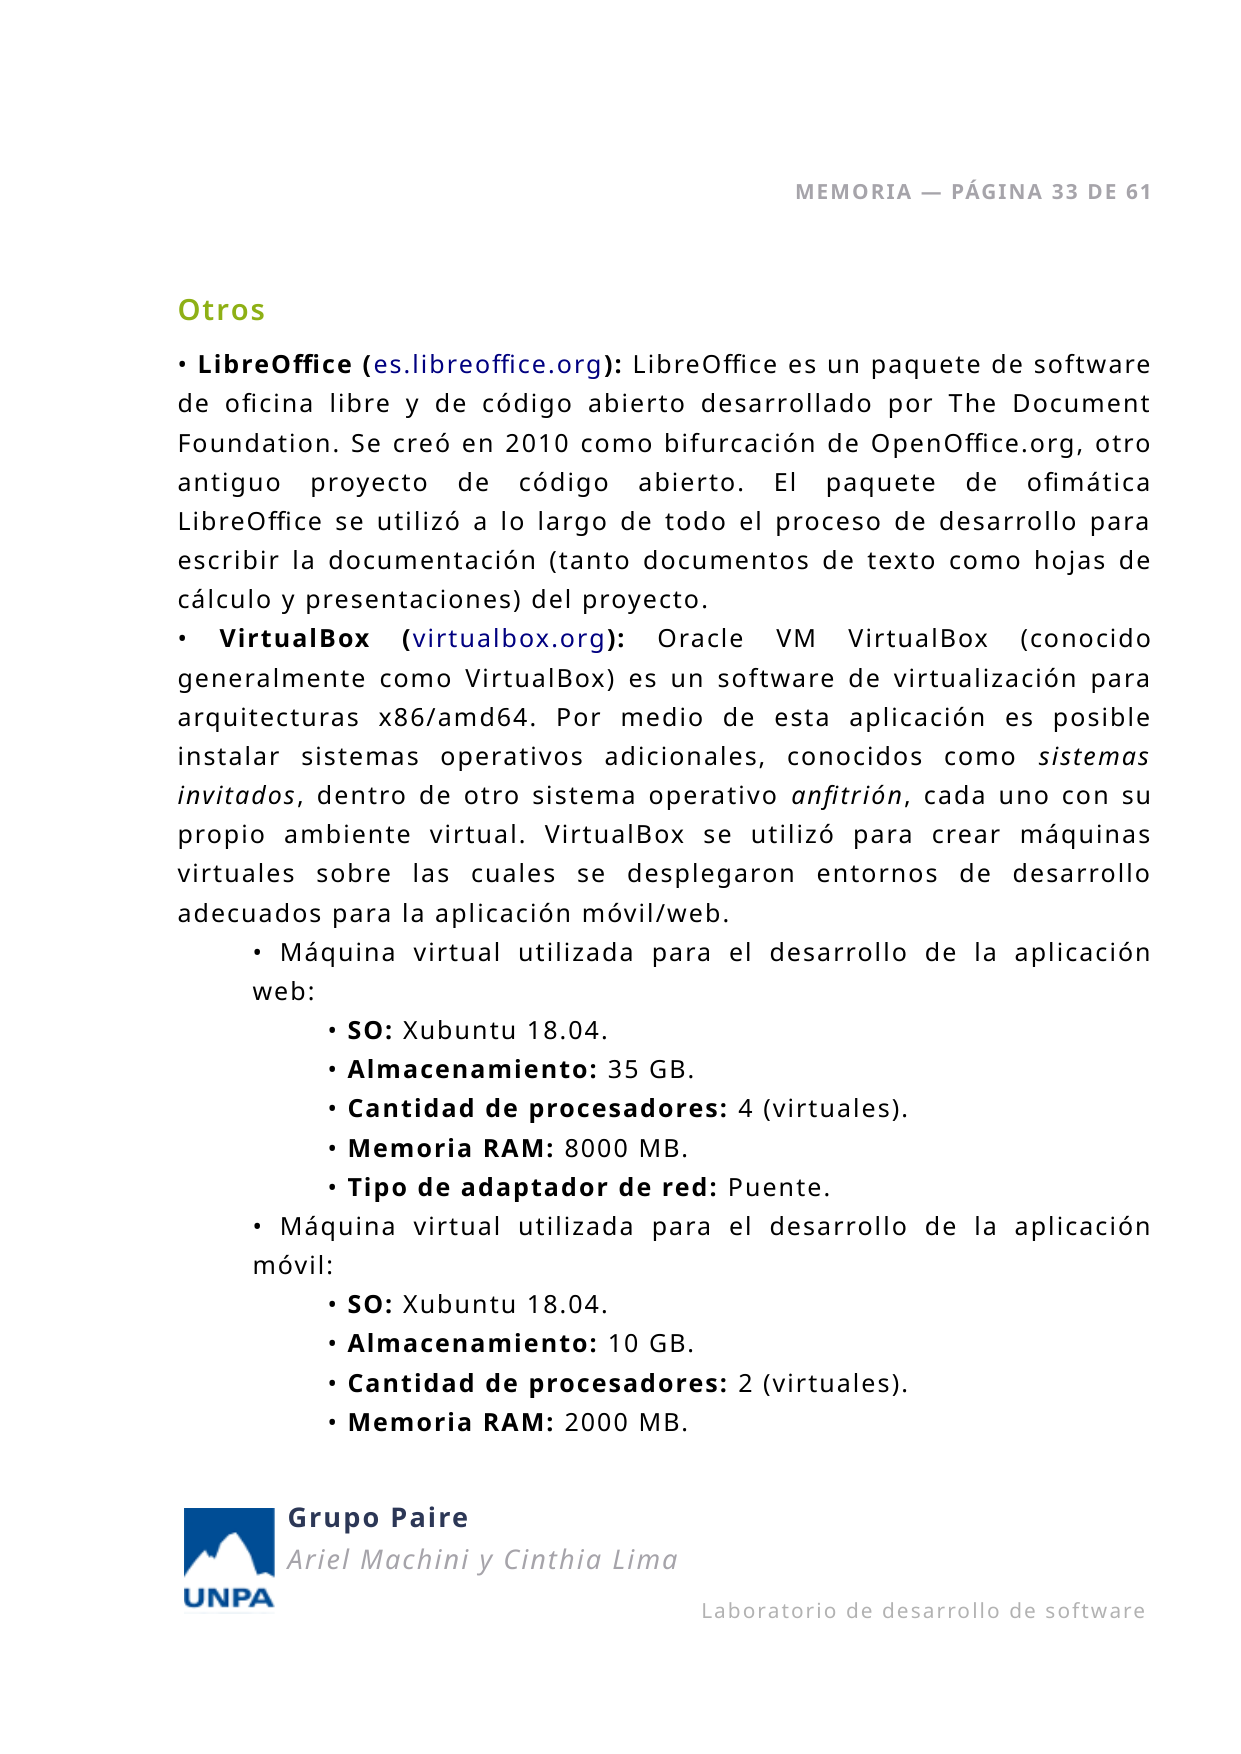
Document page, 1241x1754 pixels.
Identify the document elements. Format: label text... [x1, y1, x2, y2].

text • Cantidad de procesadores: 4 (virtuales). [327, 1091, 1152, 1125]
text • Máquina virtual utilizada para el desarrollo de la aplicación web: [252, 934, 1152, 1008]
text • LibreOffice (es.libreoffice.org): LibreOffice es un paquete de software de oficina libre y de código abierto desarrollado por The Document Foundation. Se creó en 2010 como bifurcación de OpenOffice.org, otro antiguo proyecto de código abierto. El paquete de ofimática LibreOffice se utilizó a lo largo de todo el proceso de desarrollo para escribir la documentación (tanto documentos de texto como hojas de cálculo y presentaciones) del proyecto. [177, 347, 1152, 616]
text • Cantidad de procesadores: 2 (virtuales). [327, 1365, 1152, 1399]
text • Tipo de adaptador de red: Puente. [327, 1169, 1152, 1203]
subtitle Otros [177, 289, 1152, 328]
text • SO: Xubuntu 18.04. [327, 1013, 1152, 1047]
text • Almacenamiento: 35 GB. [327, 1052, 1152, 1086]
text • Memoria RAM: 2000 MB. [327, 1404, 1152, 1438]
text • Memoria RAM: 8000 MB. [327, 1130, 1152, 1164]
text • SO: Xubuntu 18.04. [327, 1287, 1152, 1321]
picture [184, 1508, 275, 1614]
text • Almacenamiento: 10 GB. [327, 1326, 1152, 1360]
text • Máquina virtual utilizada para el desarrollo de la aplicación móvil: [252, 1209, 1152, 1282]
text • VirtualBox (virtualbox.org): Oracle VM VirtualBox (conocido generalmente como VirtualBox) es un software de virtualización para arquitecturas x86/amd64. Por medio de esta aplicación es posible instalar sistemas operativos adicionales, conocidos como sistemas invitados, dentro de otro sistema operativo anfitrión, cada uno con su propio ambiente virtual. VirtualBox se utilizó para crear máquinas virtuales sobre las cuales se desplegaron entornos de desarrollo adecuados para la aplicación móvil/web. [177, 621, 1152, 929]
